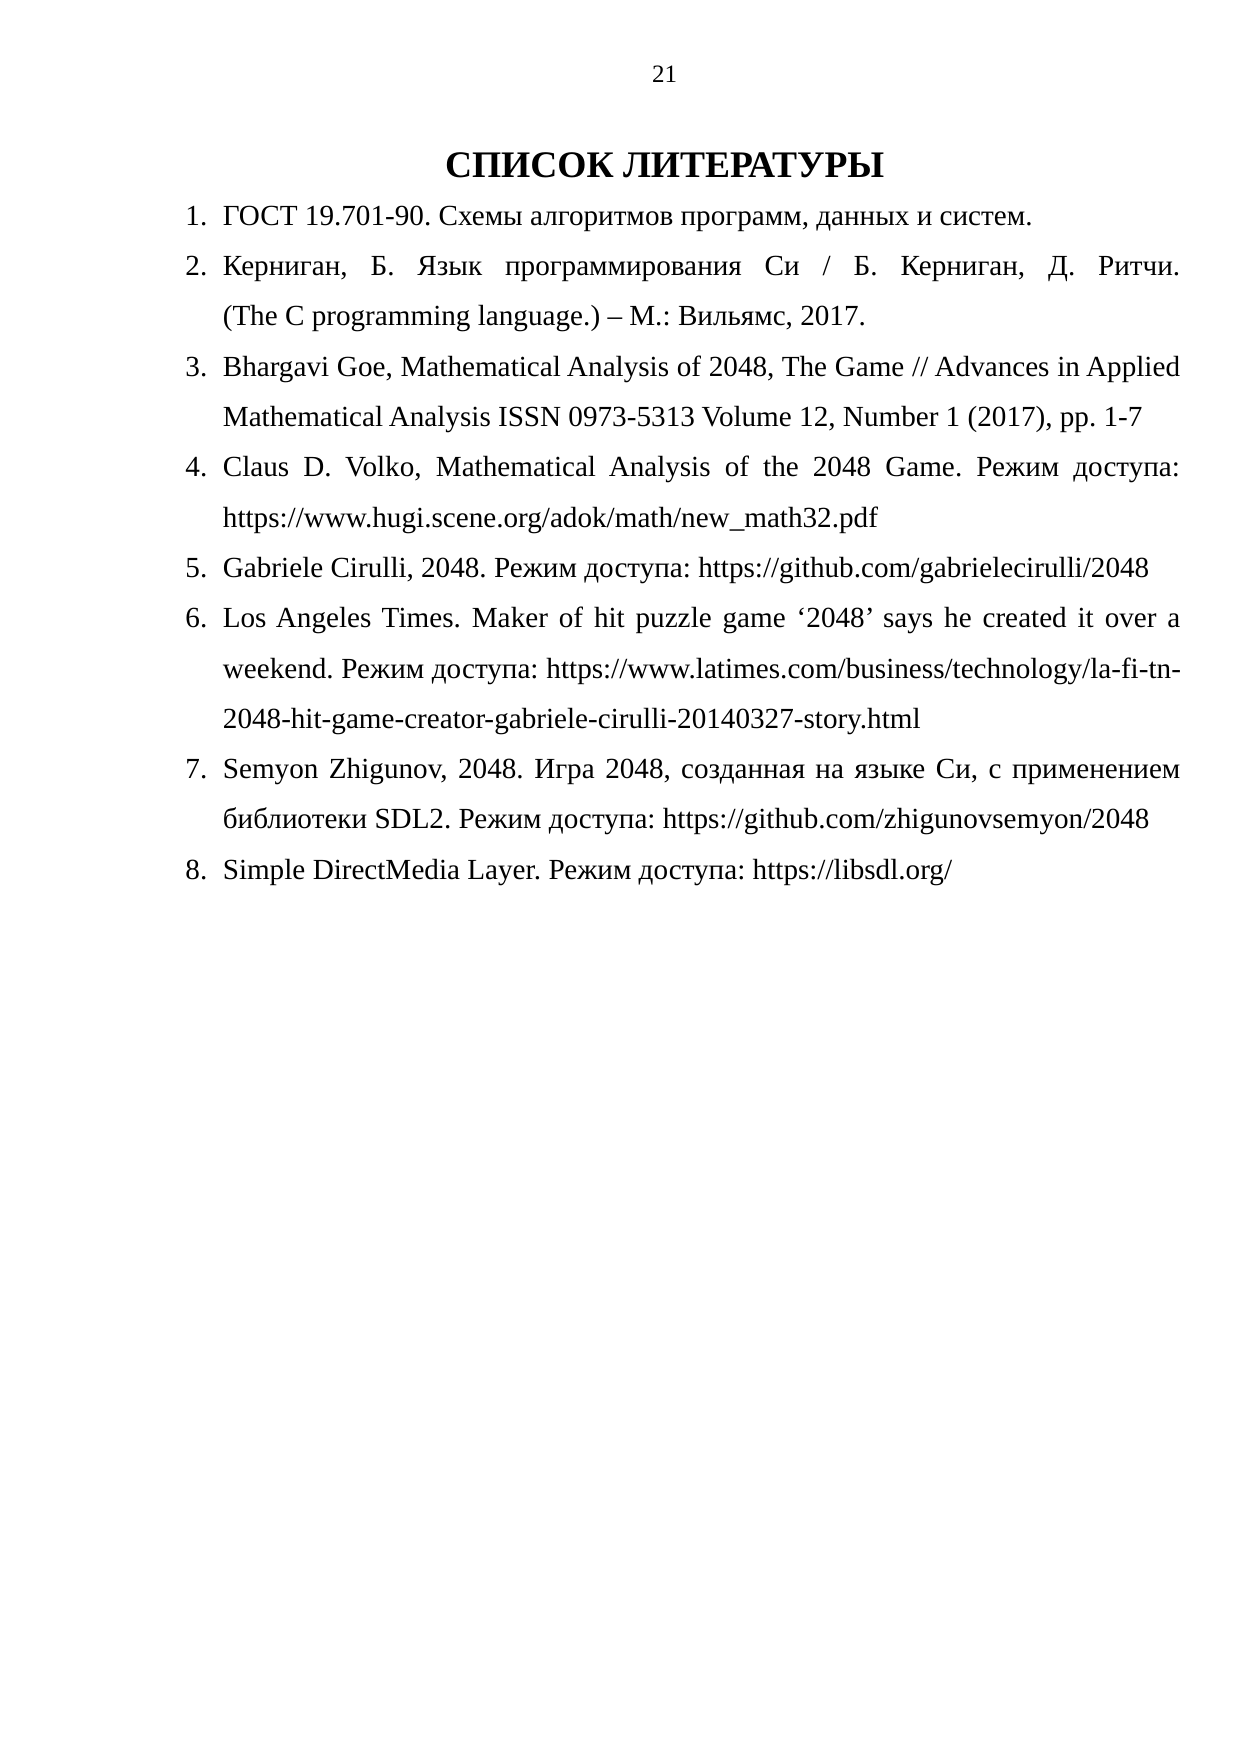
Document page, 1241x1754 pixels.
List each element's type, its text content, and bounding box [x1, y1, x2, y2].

list Gabriele Cirulli, 2048. Режим доступа: https://github.com/gabrielecirulli/2048 [185, 550, 1181, 584]
list Керниган, Б. Язык программирования Си / Б. Керниган, Д. Ритчи. (The C programming language.) – М.: Вильямс, 2017. [185, 248, 1181, 332]
list Bhargavi Goe, Mathematical Analysis of 2048, The Game // Advances in Applied Mathematical Analysis ISSN 0973-5313 Volume 12, Number 1 (2017), pp. 1-7 [185, 349, 1181, 433]
list Los Angeles Times. Maker of hit puzzle game ‘2048’ says he created it over a weekend. Режим доступа: https://www.latimes.com/business/technology/la-fi-tn-2048-hit-game-creator-gabriele-cirulli-20140327-story.html [185, 600, 1181, 734]
list Simple DirectMedia Layer. Режим доступа: https://libsdl.org/ [185, 852, 1181, 886]
list ГОСТ 19.701-90. Схемы алгоритмов программ, данных и систем. [185, 198, 1181, 231]
list Semyon Zhigunov, 2048. Игра 2048, созданная на языке Си, с применением библиотеки SDL2. Режим доступа: https://github.com/zhigunovsemyon/2048 [185, 751, 1181, 835]
list Claus D. Volko, Mathematical Analysis of the 2048 Game. Режим доступа: https://www.hugi.scene.org/adok/math/new_math32.pdf [185, 449, 1181, 533]
subtitle список литературы [148, 142, 1181, 185]
